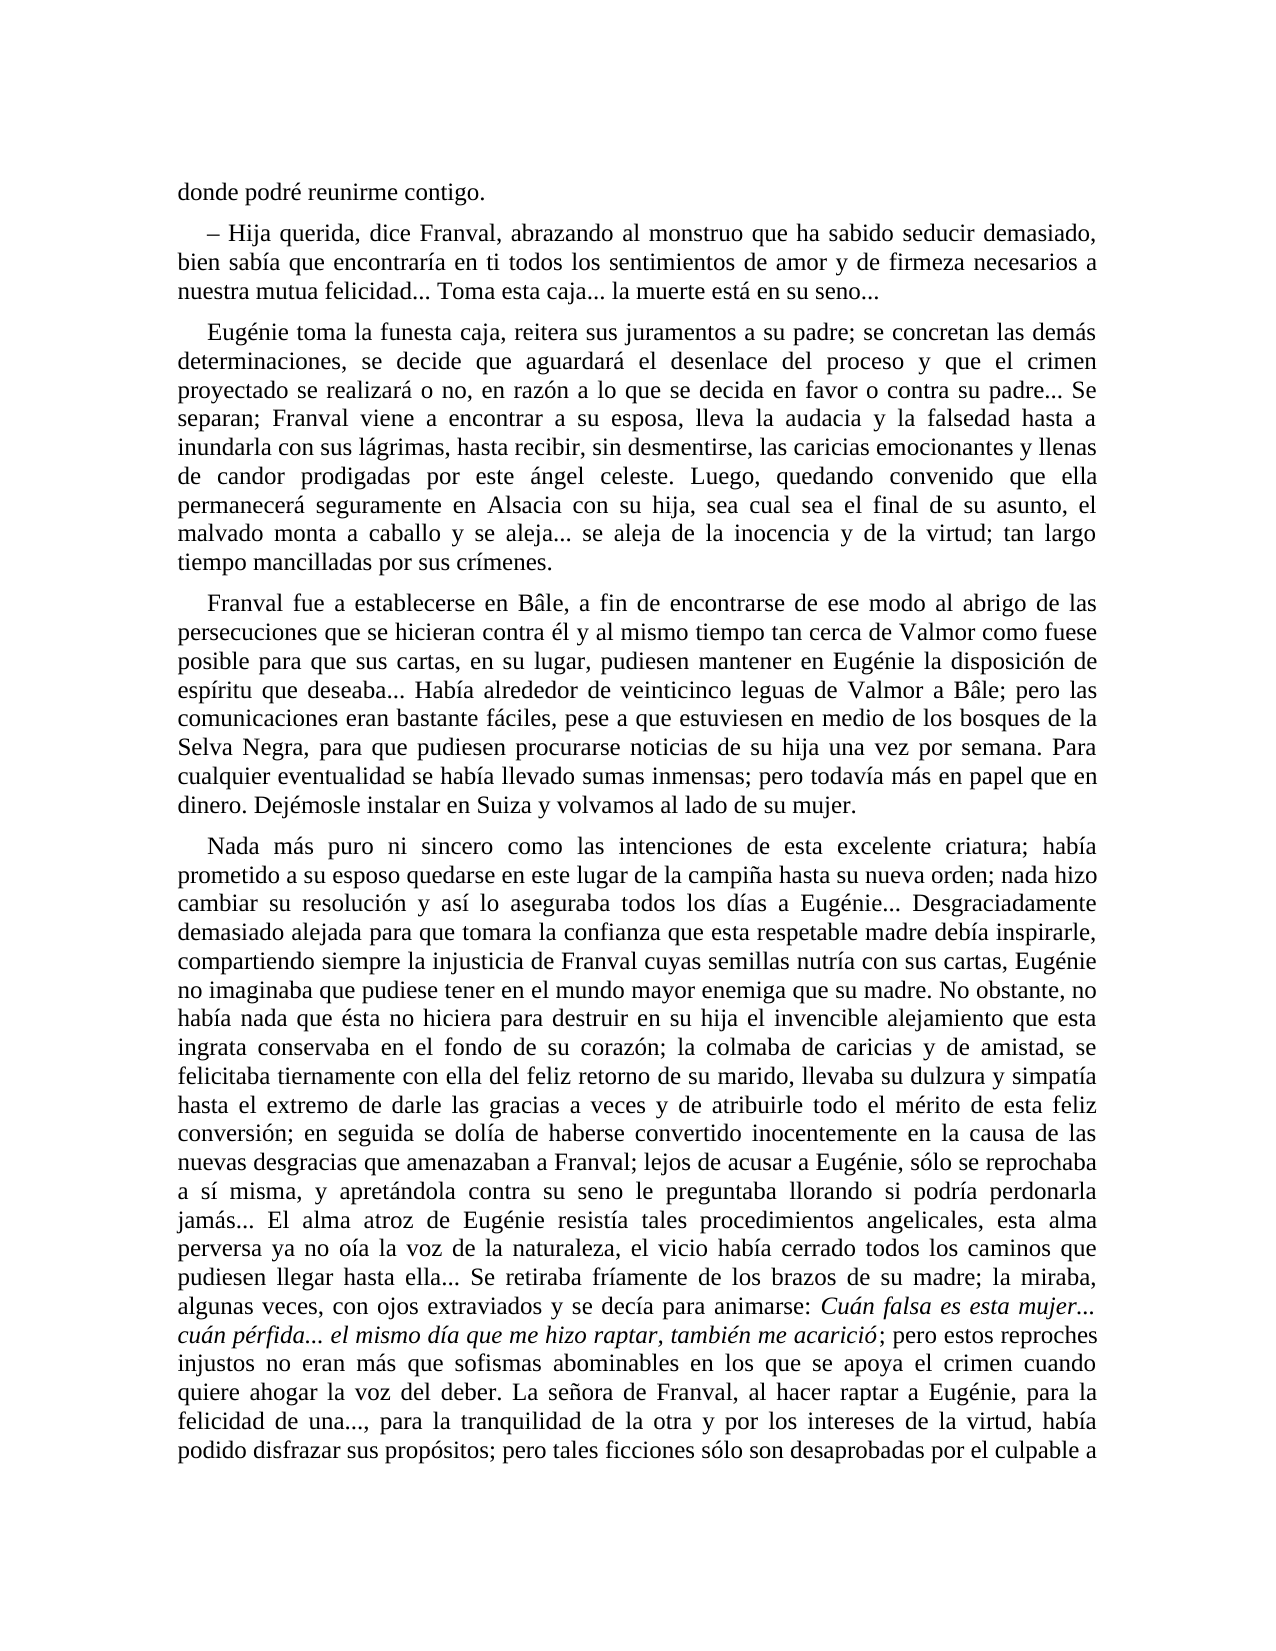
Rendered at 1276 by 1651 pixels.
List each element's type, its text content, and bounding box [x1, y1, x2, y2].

text Nada más puro ni sincero como las intenciones de esta excelente criatura; había prometido a su esposo quedarse en este lugar de la campiña hasta su nueva orden; nada hizo cambiar su resolución y así lo aseguraba todos los días a Eugénie... Desgraciadamente demasiado alejada para que tomara la confianza que esta respetable madre debía inspirarle, compartiendo siempre la injusticia de Franval cuyas semillas nutría con sus cartas, Eugénie no imaginaba que pudiese tener en el mundo mayor enemiga que su madre. No obstante, no había nada que ésta no hiciera para destruir en su hija el invencible alejamiento que esta ingrata conservaba en el fondo de su corazón; la colmaba de caricias y de amistad, se felicitaba tiernamente con ella del feliz retorno de su marido, llevaba su dulzura y simpatía hasta el extremo de darle las gracias a veces y de atribuirle todo el mérito de esta feliz conversión; en seguida se dolía de haberse convertido inocentemente en la causa de las nuevas desgracias que amenazaban a Franval; lejos de acusar a Eugénie, sólo se reprochaba a sí misma, y apretándola contra su seno le preguntaba llorando si podría perdonarla jamás... El alma atroz de Eugénie resistía tales procedimientos angelicales, esta alma perversa ya no oía la voz de la naturaleza, el vicio había cerrado todos los caminos que pudiesen llegar hasta ella... Se retiraba fríamente de los brazos de su madre; la miraba, algunas veces, con ojos extraviados y se decía para animarse: Cuán falsa es esta mujer... cuán pérfida... el mismo día que me hizo raptar, también me acarició; pero estos reproches injustos no eran más que sofismas abominables en los que se apoya el crimen cuando quiere ahogar la voz del deber. La señora de Franval, al hacer raptar a Eugénie, para la felicidad de una..., para la tranquilidad de la otra y por los intereses de la virtud, había podido disfrazar sus propósitos; pero tales ficciones sólo son desaprobadas por el culpable a [177, 831, 1098, 1463]
text – Hija querida, dice Franval, abrazando al monstruo que ha sabido seducir demasiado, bien sabía que encontraría en ti todos los sentimientos de amor y de firmeza necesarios a nuestra mutua felicidad... Toma esta caja... la muerte está en su seno... [177, 218, 1098, 305]
text Franval fue a establecerse en Bâle, a fin de encontrarse de ese modo al abrigo de las persecuciones que se hicieran contra él y al mismo tiempo tan cerca de Valmor como fuese posible para que sus cartas, en su lugar, pudiesen mantener en Eugénie la disposición de espíritu que deseaba... Había alrededor de veinticinco leguas de Valmor a Bâle; pero las comunicaciones eran bastante fáciles, pese a que estuviesen en medio de los bosques de la Selva Negra, para que pudiesen procurarse noticias de su hija una vez por semana. Para cualquier eventualidad se había llevado sumas inmensas; pero todavía más en papel que en dinero. Dejémosle instalar en Suiza y volvamos al lado de su mujer. [177, 588, 1098, 818]
text Eugénie toma la funesta caja, reitera sus juramentos a su padre; se concretan las demás determinaciones, se decide que aguardará el desenlace del proceso y que el crimen proyectado se realizará o no, en razón a lo que se decida en favor o contra su padre... Se separan; Franval viene a encontrar a su esposa, lleva la audacia y la falsedad hasta a inundarla con sus lágrimas, hasta recibir, sin desmentirse, las caricias emocionantes y llenas de candor prodigadas por este ángel celeste. Luego, quedando convenido que ella permanecerá seguramente en Alsacia con su hija, sea cual sea el final de su asunto, el malvado monta a caballo y se aleja... se aleja de la inocencia y de la virtud; tan largo tiempo mancilladas por sus crímenes. [177, 317, 1098, 576]
text donde podré reunirme contigo. [177, 177, 1098, 206]
